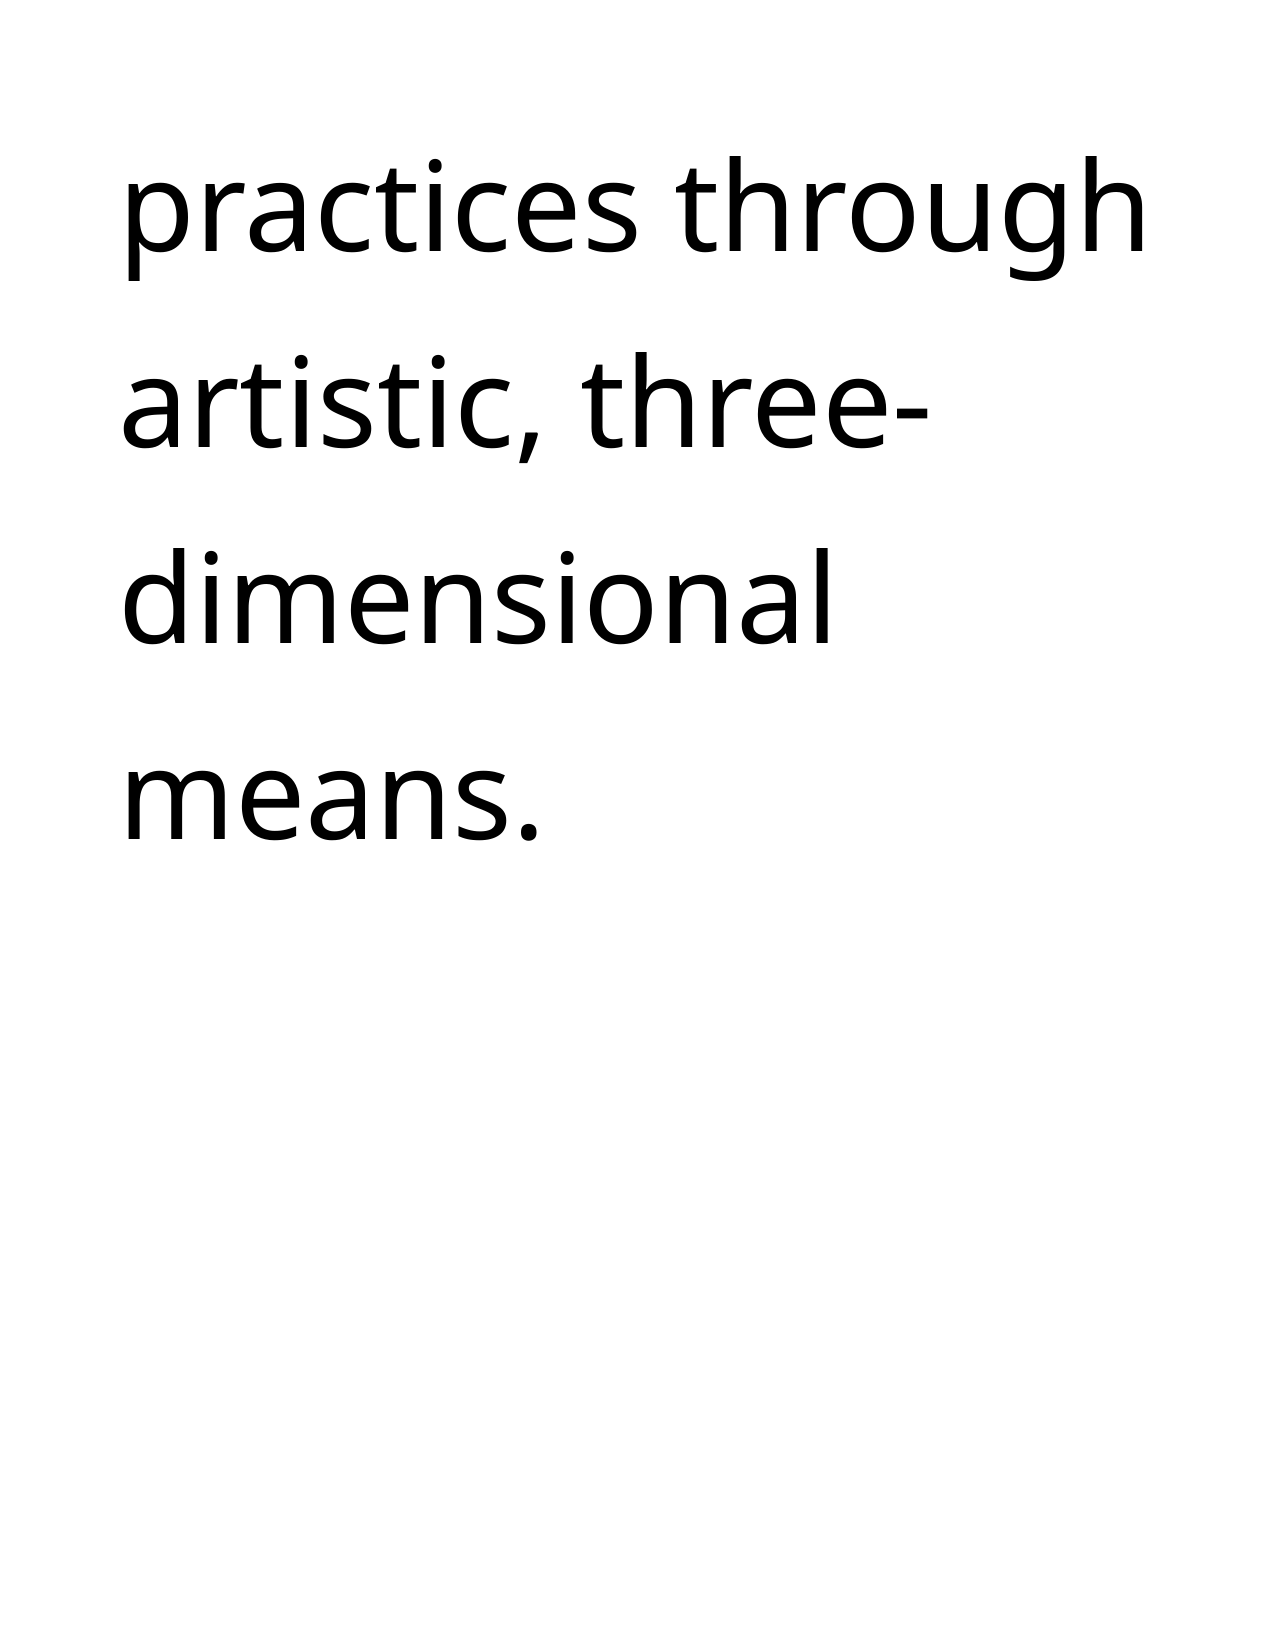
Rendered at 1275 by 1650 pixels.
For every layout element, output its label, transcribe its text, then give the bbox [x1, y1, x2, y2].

text practices through artistic, three-dimensional means. [118, 118, 1157, 876]
